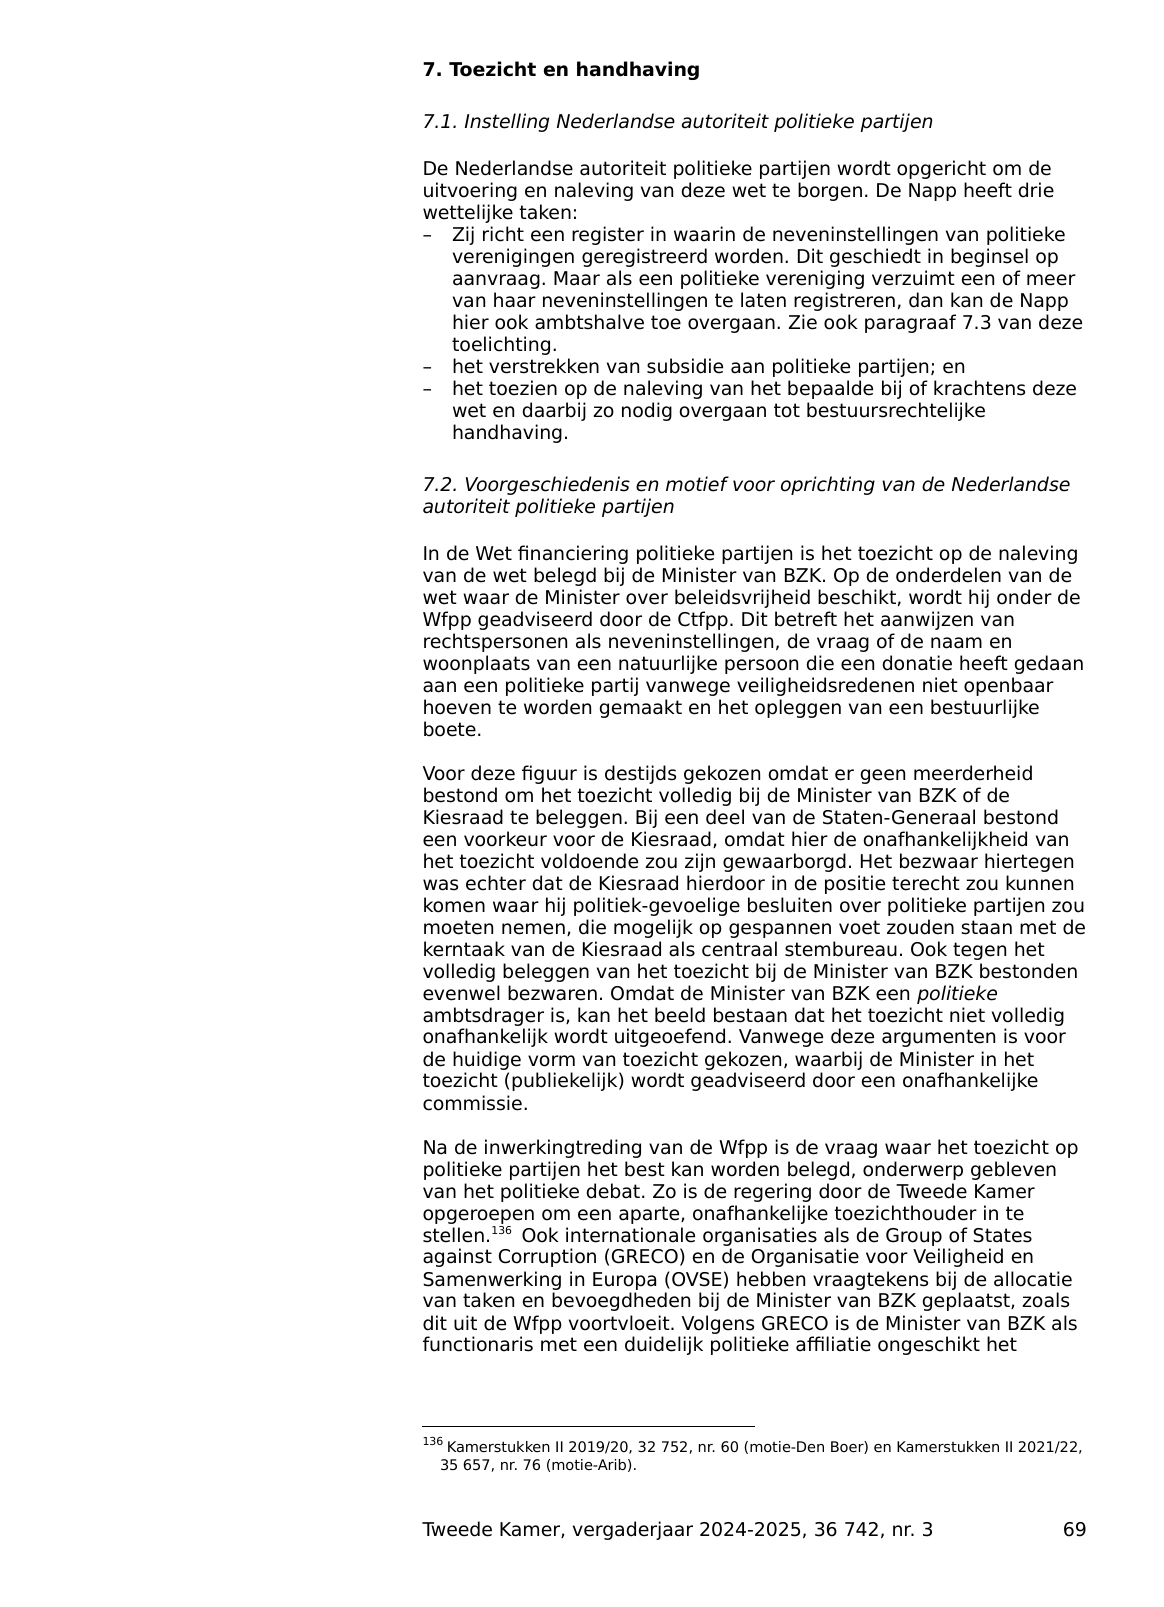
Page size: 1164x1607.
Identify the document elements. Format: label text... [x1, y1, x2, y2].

text Kamerstukken II 2019/20, 32 752, nr. 60 (motie-Den Boer) en Kamerstukken II 2021/22, 35 657, nr. 76 (motie-Arib). [422, 1435, 1087, 1474]
text De Nederlandse autoriteit politieke partijen wordt opgericht om de uitvoering en naleving van deze wet te borgen. De Napp heeft drie wettelijke taken: [422, 158, 1087, 224]
text Voor deze figuur is destijds gekozen omdat er geen meerderheid bestond om het toezicht volledig bij de Minister van BZK of de Kiesraad te beleggen. Bij een deel van de Staten-Generaal bestond een voorkeur voor de Kiesraad, omdat hier de onafhankelijkheid van het toezicht voldoende zou zijn gewaarborgd. Het bezwaar hiertegen was echter dat de Kiesraad hierdoor in de positie terecht zou kunnen komen waar hij politiek-gevoelige besluiten over politieke partijen zou moeten nemen, die mogelijk op gespannen voet zouden staan met de kerntaak van de Kiesraad als centraal stembureau. Ook tegen het volledig beleggen van het toezicht bij de Minister van BZK bestonden evenwel bezwaren. Omdat de Minister van BZK een politieke ambtsdrager is, kan het beeld bestaan dat het toezicht niet volledig onafhankelijk wordt uitgeoefend. Vanwege deze argumenten is voor de huidige vorm van toezicht gekozen, waarbij de Minister in het toezicht (publiekelijk) wordt geadviseerd door een onafhankelijke commissie. [422, 763, 1087, 1114]
text Na de inwerkingtreding van de Wfpp is de vraag waar het toezicht op politieke partijen het best kan worden belegd, onderwerp gebleven van het politieke debat. Zo is de regering door de Tweede Kamer opgeroepen om een aparte, onafhankelijke toezichthouder in te stellen. Ook internationale organisaties als de Group of States against Corruption (GRECO) en de Organisatie voor Veiligheid en Samenwerking in Europa (OVSE) hebben vraagtekens bij de allocatie van taken en bevoegdheden bij de Minister van BZK geplaatst, zoals dit uit de Wfpp voortvloeit. Volgens GRECO is de Minister van BZK als functionaris met een duidelijk politieke affiliatie ongeschikt het [422, 1137, 1087, 1356]
text – het verstrekken van subsidie aan politieke partijen; en [422, 356, 1087, 378]
subtitle 7.2. Voorgeschiedenis en motief voor oprichting van de Nederlandse autoriteit politieke partijen [422, 474, 1087, 518]
text In de Wet financiering politieke partijen is het toezicht op de naleving van de wet belegd bij de Minister van BZK. Op de onderdelen van de wet waar de Minister over beleidsvrijheid beschikt, wordt hij onder de Wfpp geadviseerd door de Ctfpp. Dit betreft het aanwijzen van rechtspersonen als neveninstellingen, de vraag of de naam en woonplaats van een natuurlijke persoon die een donatie heeft gedaan aan een politieke partij vanwege veiligheidsredenen niet openbaar hoeven te worden gemaakt en het opleggen van een bestuurlijke boete. [422, 543, 1087, 741]
text – het toezien op de naleving van het bepaalde bij of krachtens deze wet en daarbij zo nodig overgaan tot bestuursrechtelijke handhaving. [422, 378, 1087, 444]
subtitle 7.1. Instelling Nederlandse autoriteit politieke partijen [422, 111, 1087, 133]
text – Zij richt een register in waarin de neveninstellingen van politieke verenigingen geregistreerd worden. Dit geschiedt in beginsel op aanvraag. Maar als een politieke vereniging verzuimt een of meer van haar neveninstellingen te laten registreren, dan kan de Napp hier ook ambtshalve toe overgaan. Zie ook paragraaf 7.3 van deze toelichting. [422, 224, 1087, 356]
subtitle 7. Toezicht en handhaving [422, 59, 1087, 81]
